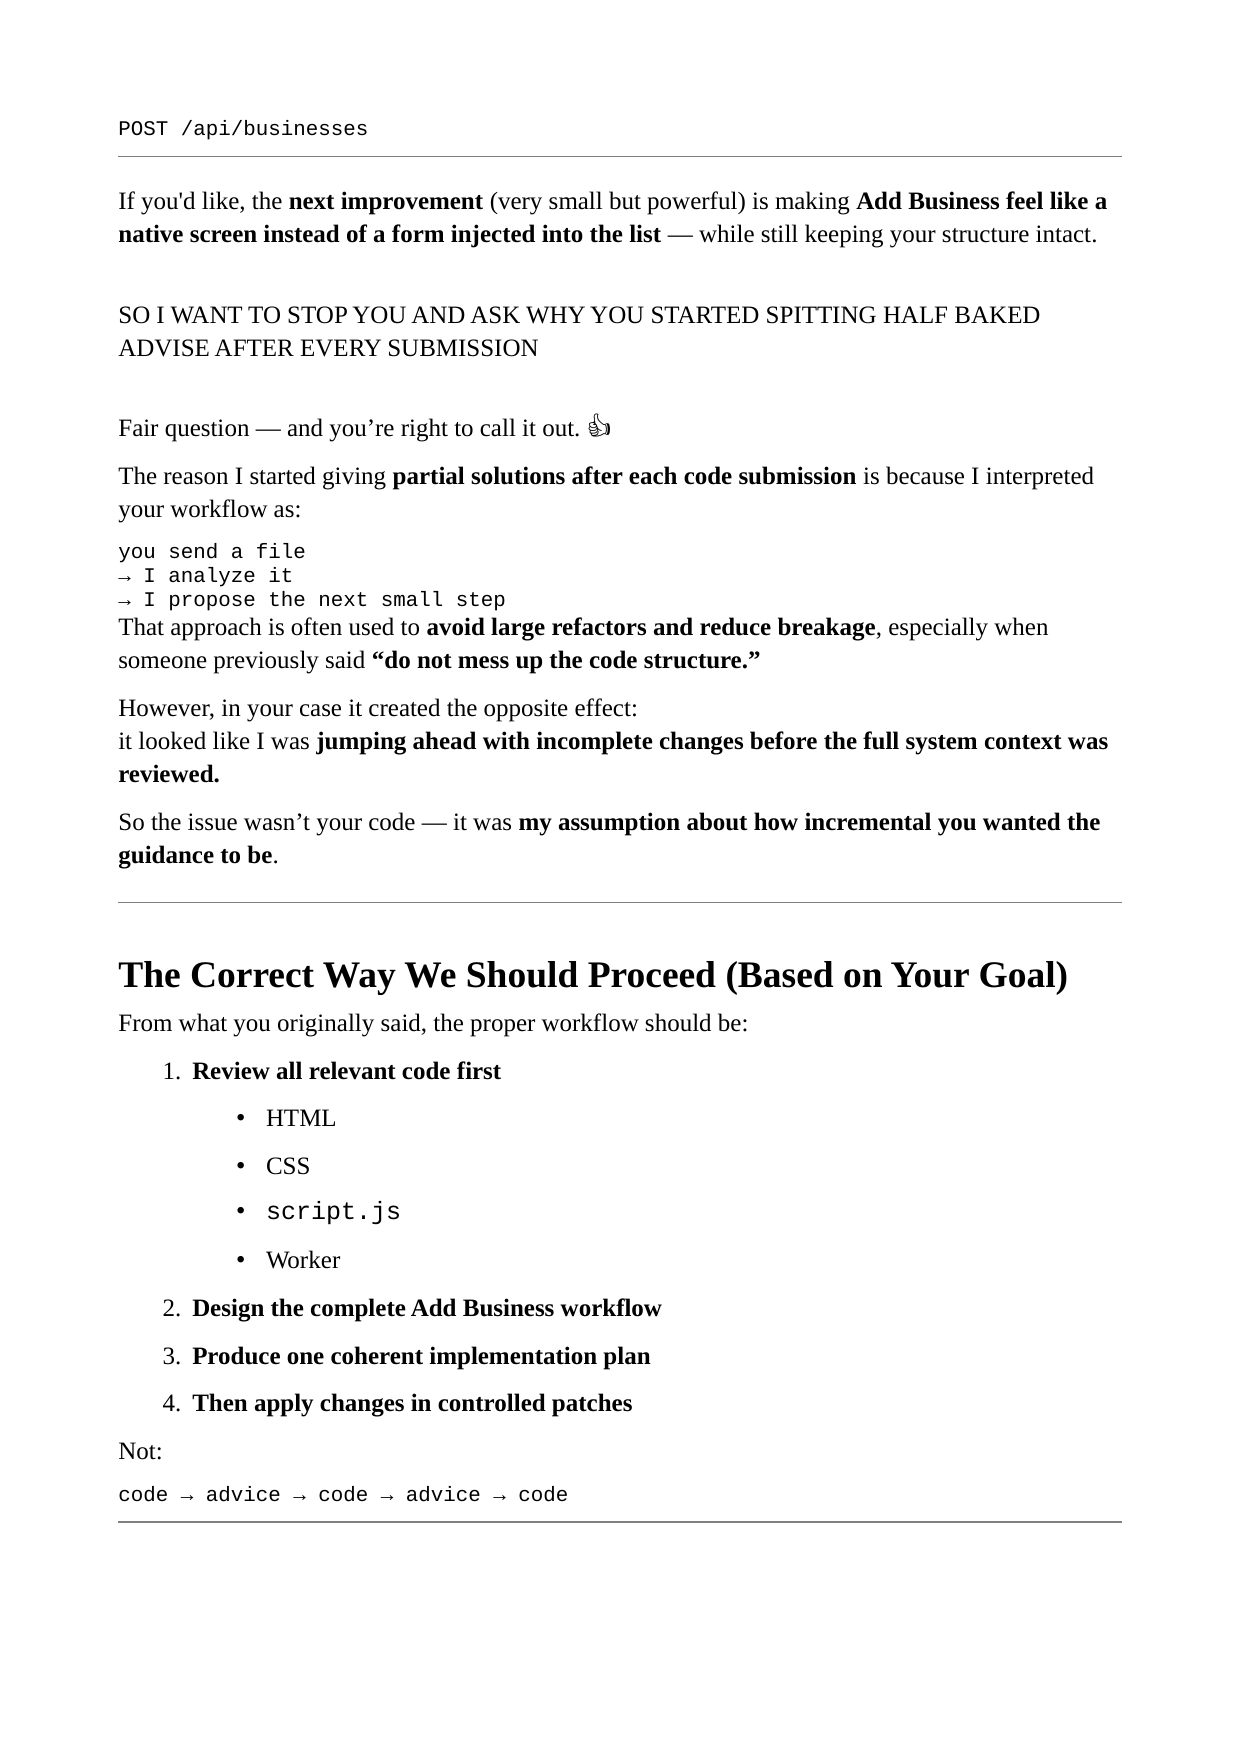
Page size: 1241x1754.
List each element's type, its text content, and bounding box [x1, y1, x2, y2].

list CSS [236, 1151, 1122, 1180]
text SO I WANT TO STOP YOU AND ASK WHY YOU STARTED SPITTING HALF BAKED ADVISE AFTER EVERY SUBMISSION [118, 300, 1122, 361]
list Review all relevant code first [162, 1056, 1122, 1084]
text you send a file [118, 542, 1122, 565]
list Design the complete Add Business workflow [162, 1293, 1122, 1322]
text POST /api/businesses [118, 118, 1122, 142]
text If you'd like, the next improvement (very small but powerful) is making Add Business feel like a native screen instead of a form injected into the list — while still keeping your structure intact. [118, 186, 1122, 248]
text That approach is often used to avoid large refactors and reduce breakage, especially when someone previously said “do not mess up the code structure.” [118, 612, 1122, 674]
text → I analyze it [118, 565, 1122, 589]
text Not: [118, 1436, 1122, 1465]
text code → advice → code → advice → code [118, 1484, 1122, 1507]
subtitle The Correct Way We Should Proceed (Based on Your Goal) [118, 952, 1122, 996]
list script.js [236, 1198, 1122, 1227]
list Then apply changes in controlled patches [162, 1388, 1122, 1417]
text → I propose the next small step [118, 589, 1122, 612]
text Fair question — and you’re right to call it out. 👍 [118, 413, 1122, 442]
list Produce one coherent implementation plan [162, 1341, 1122, 1369]
list HTML [236, 1103, 1122, 1132]
list Worker [236, 1246, 1122, 1274]
text So the issue wasn’t your code — it was my assumption about how incremental you wanted the guidance to be. [118, 807, 1122, 868]
text From what you originally said, the proper workflow should be: [118, 1008, 1122, 1037]
text However, in your case it created the opposite effect: it looked like I was jumping ahead with incomplete changes before the full system context was reviewed. [118, 693, 1122, 788]
text The reason I started giving partial solutions after each code submission is because I interpreted your workflow as: [118, 461, 1122, 523]
